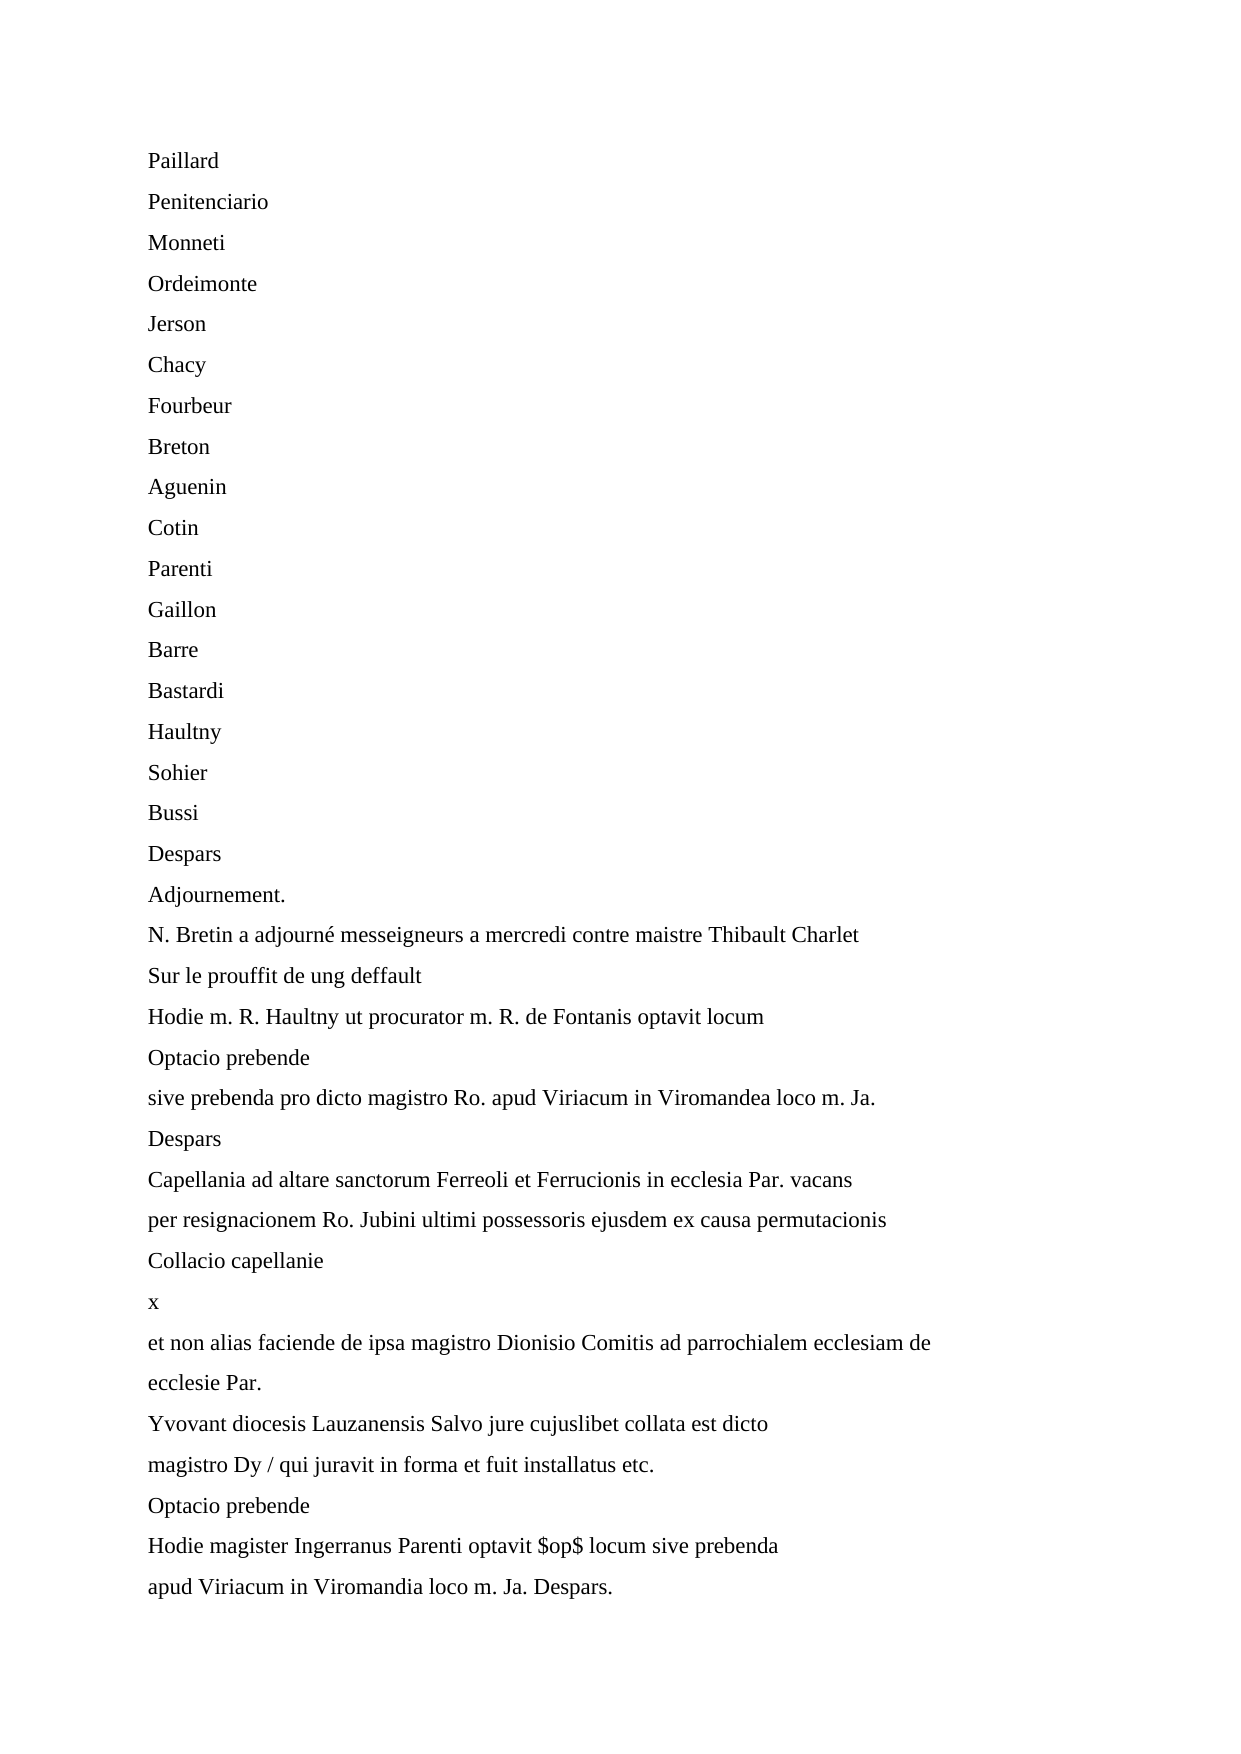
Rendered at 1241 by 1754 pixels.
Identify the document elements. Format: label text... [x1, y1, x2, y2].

text Bussi [148, 799, 1093, 826]
text Collacio capellanie [148, 1247, 1093, 1274]
text et non alias faciende de ipsa magistro Dionisio Comitis ad parrochialem ecclesiam de [148, 1329, 1093, 1355]
text Optacio prebende [148, 1044, 1093, 1070]
text N. Bretin a adjourné messeigneurs a mercredi contre maistre Thibault Charlet [148, 921, 1093, 948]
text Sur le prouffit de ung deffault [148, 962, 1093, 988]
text sive prebenda pro dicto magistro Ro. apud Viriacum in Viromandea loco m. Ja. [148, 1084, 1093, 1111]
text apud Viriacum in Viromandia loco m. Ja. Despars. [148, 1573, 1093, 1599]
text Aguenin [148, 473, 1093, 500]
text Optacio prebende [148, 1492, 1093, 1518]
text magistro Dy / qui juravit in forma et fuit installatus etc. [148, 1451, 1093, 1477]
text Yvovant diocesis Lauzanensis Salvo jure cujuslibet collata est dicto [148, 1410, 1093, 1437]
text Sohier [148, 758, 1093, 785]
text ecclesie Par. [148, 1369, 1093, 1396]
text Gaillon [148, 596, 1093, 622]
text Haultny [148, 718, 1093, 744]
text Hodie m. R. Haultny ut procurator m. R. de Fontanis optavit locum [148, 1003, 1093, 1029]
text Parenti [148, 555, 1093, 581]
text Barre [148, 636, 1093, 663]
text Penitenciario [148, 188, 1093, 215]
text Despars [148, 1125, 1093, 1151]
text Despars [148, 840, 1093, 866]
text Ordeimonte [148, 270, 1093, 296]
text Jerson [148, 311, 1093, 337]
text Bastardi [148, 677, 1093, 703]
text Paillard [148, 148, 1093, 174]
text x [148, 1288, 1093, 1314]
text Fourbeur [148, 392, 1093, 418]
text Monneti [148, 229, 1093, 255]
text Cotin [148, 514, 1093, 541]
text Chacy [148, 351, 1093, 378]
text Capellania ad altare sanctorum Ferreoli et Ferrucionis in ecclesia Par. vacans [148, 1166, 1093, 1192]
text Hodie magister Ingerranus Parenti optavit $op$ locum sive prebenda [148, 1532, 1093, 1559]
text Adjournement. [148, 881, 1093, 907]
text Breton [148, 433, 1093, 459]
text per resignacionem Ro. Jubini ultimi possessoris ejusdem ex causa permutacionis [148, 1207, 1093, 1233]
